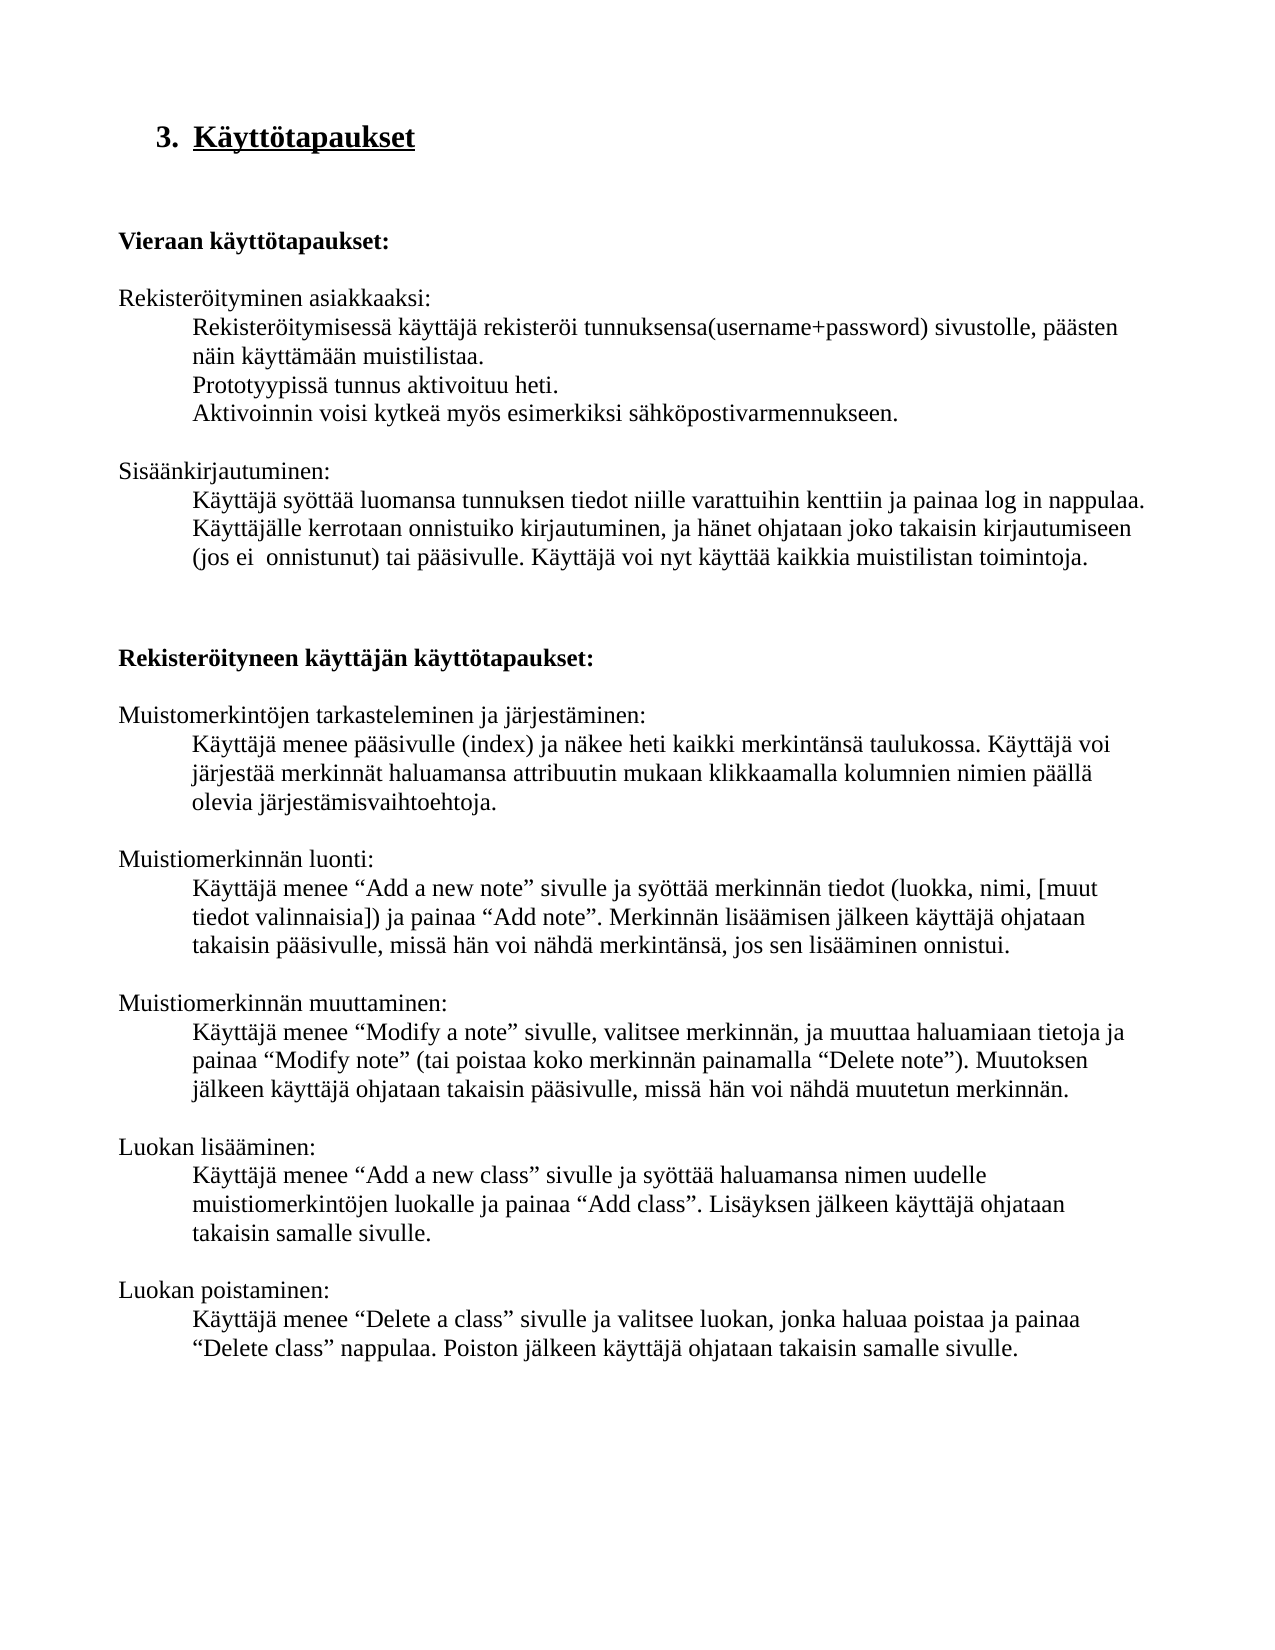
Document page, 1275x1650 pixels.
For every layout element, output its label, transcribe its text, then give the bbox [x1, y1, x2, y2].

text Sisäänkirjautuminen: [118, 456, 1157, 485]
text Rekisteröitymisessä käyttäjä rekisteröi tunnuksensa(username+password) sivustolle, päästen näin käyttämään muistilistaa. [118, 312, 1157, 370]
text Prototyypissä tunnus aktivoituu heti. [118, 370, 1157, 398]
text Käyttäjä menee “Add a new class” sivulle ja syöttää haluamansa nimen uudelle muistiomerkintöjen luokalle ja painaa “Add class”. Lisäyksen jälkeen käyttäjä ohjataan [118, 1160, 1157, 1218]
text Käyttäjä syöttää luomansa tunnuksen tiedot niille varattuihin kenttiin ja painaa log in nappulaa. Käyttäjälle kerrotaan onnistuiko kirjautuminen, ja hänet ohjataan joko takaisin kirjautumiseen (jos ei onnistunut) tai pääsivulle. Käyttäjä voi nyt käyttää kaikkia muistilistan toimintoja. [118, 485, 1157, 571]
text Käyttäjä menee “Modify a note” sivulle, valitsee merkinnän, ja muuttaa haluamiaan tietoja ja painaa “Modify note” (tai poistaa koko merkinnän painamalla “Delete note”). Muutoksen jälkeen käyttäjä ohjataan takaisin pääsivulle, missä hän voi nähdä muutetun merkinnän. [118, 1017, 1157, 1103]
text Luokan lisääminen: [118, 1132, 1157, 1160]
text Aktivoinnin voisi kytkeä myös esimerkiksi sähköpostivarmennukseen. [118, 398, 1157, 427]
text Rekisteröityneen käyttäjän käyttötapaukset: [118, 643, 1157, 672]
list Käyttötapaukset [156, 118, 1157, 154]
text Käyttäjä menee “Add a new note” sivulle ja syöttää merkinnän tiedot (luokka, nimi, [muut tiedot valinnaisia]) ja painaa “Add note”. Merkinnän lisäämisen jälkeen käyttäjä ohjataan takaisin pääsivulle, missä hän voi nähdä merkintänsä, jos sen lisääminen onnistui. [118, 873, 1157, 959]
text Vieraan käyttötapaukset: [118, 226, 1157, 255]
text Käyttäjä menee “Delete a class” sivulle ja valitsee luokan, jonka haluaa poistaa ja painaa “Delete class” nappulaa. Poiston jälkeen käyttäjä ohjataan takaisin samalle sivulle. [118, 1304, 1157, 1362]
text Muistomerkintöjen tarkasteleminen ja järjestäminen: [118, 700, 1157, 729]
text Muistiomerkinnän muuttaminen: [118, 988, 1157, 1017]
text Muistiomerkinnän luonti: [118, 844, 1157, 873]
text Rekisteröityminen asiakkaaksi: [118, 283, 1157, 312]
text takaisin samalle sivulle. [118, 1218, 1157, 1247]
text Luokan poistaminen: [118, 1275, 1157, 1304]
text Käyttäjä menee pääsivulle (index) ja näkee heti kaikki merkintänsä taulukossa. Käyttäjä voi järjestää merkinnät haluamansa attribuutin mukaan klikkaamalla kolumnien nimien päällä olevia järjestämisvaihtoehtoja. [192, 729, 1157, 815]
